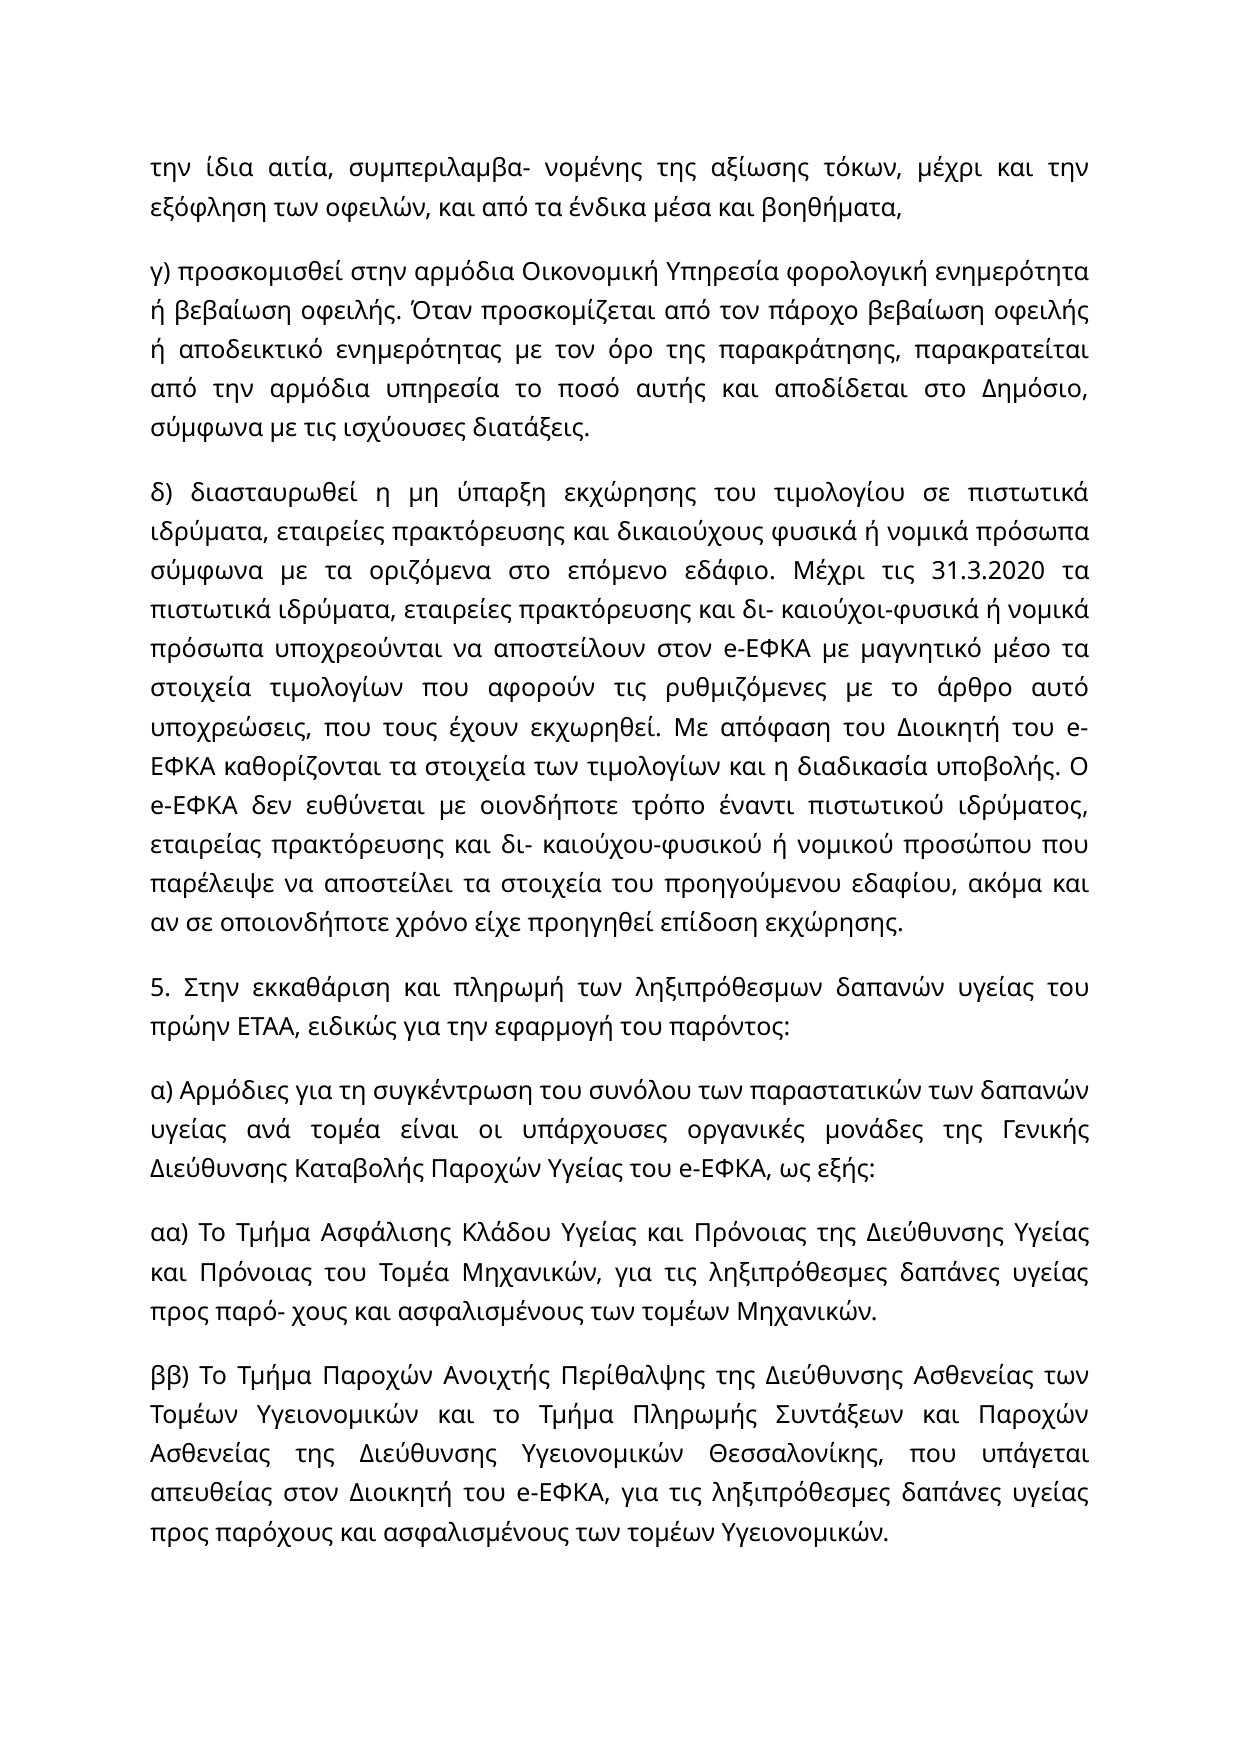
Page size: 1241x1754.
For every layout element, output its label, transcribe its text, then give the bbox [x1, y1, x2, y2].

text την ίδια αιτία, συμπεριλαμβα- νομένης της αξίωσης τόκων, μέχρι και την εξόφληση των οφειλών, και από τα ένδικα μέσα και βοηθήματα, [150, 150, 1090, 223]
text α) Αρμόδιες για τη συγκέντρωση του συνόλου των παραστατικών των δαπανών υγείας ανά τομέα είναι οι υπάρχουσες οργανικές μονάδες της Γενικής Διεύθυνσης Καταβολής Παροχών Υγείας του e-ΕΦΚΑ, ως εξής: [150, 1072, 1090, 1185]
text αα) Το Τμήμα Ασφάλισης Κλάδου Υγείας και Πρόνοιας της Διεύθυνσης Υγείας και Πρόνοιας του Τομέα Μηχανικών, για τις ληξιπρόθεσμες δαπάνες υγείας προς παρό- χους και ασφαλισμένους των τομέων Μηχανικών. [150, 1215, 1090, 1327]
text δ) διασταυρωθεί η μη ύπαρξη εκχώρησης του τιμολογίου σε πιστωτικά ιδρύματα, εταιρείες πρακτόρευσης και δικαιούχους φυσικά ή νομικά πρόσωπα σύμφωνα με τα οριζόμενα στο επόμενο εδάφιο. Μέχρι τις 31.3.2020 τα πιστωτικά ιδρύματα, εταιρείες πρακτόρευσης και δι- καιούχοι-φυσικά ή νομικά πρόσωπα υποχρεούνται να αποστείλουν στον e-ΕΦΚΑ με μαγνητικό μέσο τα στοιχεία τιμολογίων που αφορούν τις ρυθμιζόμενες με το άρθρο αυτό υποχρεώσεις, που τους έχουν εκχωρηθεί. Με απόφαση του Διοικητή του e-ΕΦΚΑ καθορίζονται τα στοιχεία των τιμολογίων και η διαδικασία υποβολής. Ο e-ΕΦΚΑ δεν ευθύνεται με οιονδήποτε τρόπο έναντι πιστωτικού ιδρύματος, εταιρείας πρακτόρευσης και δι- καιούχου-φυσικού ή νομικού προσώπου που παρέλειψε να αποστείλει τα στοιχεία του προηγούμενου εδαφίου, ακόμα και αν σε οποιονδήποτε χρόνο είχε προηγηθεί επίδοση εκχώρησης. [150, 474, 1090, 939]
text ββ) Το Τμήμα Παροχών Ανοιχτής Περίθαλψης της Διεύθυνσης Ασθενείας των Τομέων Υγειονομικών και το Τμήμα Πληρωμής Συντάξεων και Παροχών Ασθενείας της Διεύθυνσης Υγειονομικών Θεσσαλονίκης, που υπάγεται απευθείας στον Διοικητή του e-ΕΦΚΑ, για τις ληξιπρόθεσμες δαπάνες υγείας προς παρόχους και ασφαλισμένους των τομέων Υγειονομικών. [150, 1357, 1090, 1548]
text 5. Στην εκκαθάριση και πληρωμή των ληξιπρόθεσμων δαπανών υγείας του πρώην ΕΤΑΑ, ειδικώς για την εφαρμογή του παρόντος: [150, 969, 1090, 1042]
text γ) προσκομισθεί στην αρμόδια Οικονομική Υπηρεσία φορολογική ενημερότητα ή βεβαίωση οφειλής. Όταν προσκομίζεται από τον πάροχο βεβαίωση οφειλής ή αποδεικτικό ενημερότητας με τον όρο της παρακράτησης, παρακρατείται από την αρμόδια υπηρεσία το ποσό αυτής και αποδίδεται στο Δημόσιο, σύμφωνα με τις ισχύουσες διατάξεις. [150, 253, 1090, 444]
